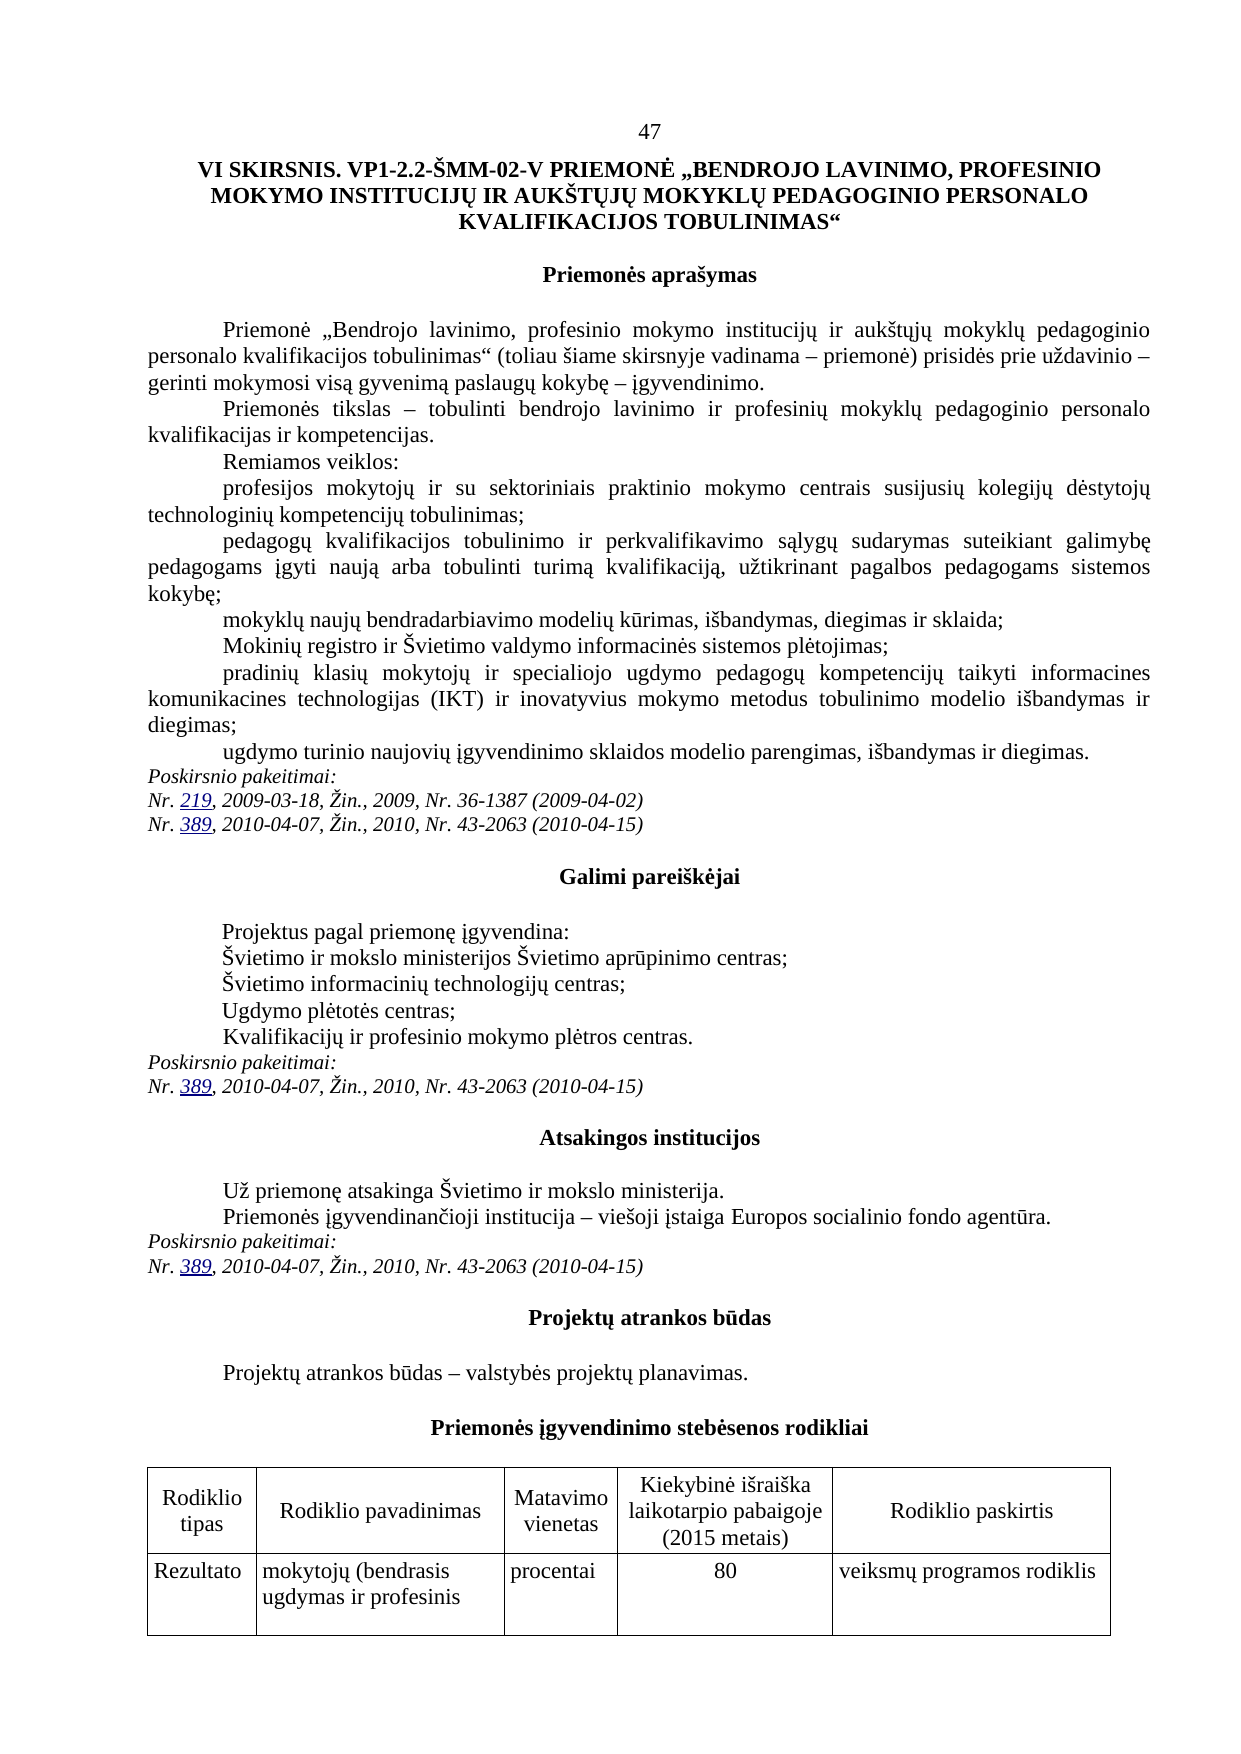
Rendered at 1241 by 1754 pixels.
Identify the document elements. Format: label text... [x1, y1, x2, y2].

text Ugdymo plėtotės centras; [148, 997, 1152, 1023]
table_header Rodiklio pavadinimas [257, 1468, 504, 1553]
text Galimi pareiškėjai [148, 863, 1152, 889]
subtitle VI SKIRSNIS. VP1-2.2-ŠMM-02-V PRIEMONĖ „BENDROJO LAVINIMO, PROFESINIO MOKYMO INSTITUCIJŲ IR AUKŠTŲJŲ MOKYKLŲ PEDAGOGINIO PERSONALO KVALIFIKACIJOS TOBULINIMAS“ [148, 156, 1152, 235]
text pedagogų kvalifikacijos tobulinimo ir perkvalifikavimo sąlygų sudarymas suteikiant galimybę pedagogams įgyti naują arba tobulinti turimą kvalifikaciją, užtikrinant pagalbos pedagogams sistemos kokybę; [148, 527, 1152, 606]
text Atsakingos institucijos [148, 1124, 1152, 1150]
text Nr. 389, 2010-04-07, Žin., 2010, Nr. 43-2063 (2010-04-15) [148, 1253, 1152, 1278]
text Nr. 219, 2009-03-18, Žin., 2009, Nr. 36-1387 (2009-04-02) [148, 788, 1152, 812]
table_header Rodiklio tipas [148, 1468, 256, 1553]
table_cell veiksmų programos rodiklis [833, 1554, 1110, 1635]
text Mokinių registro ir Švietimo valdymo informacinės sistemos plėtojimas; [148, 632, 1152, 659]
table_cell procentai [505, 1554, 617, 1635]
text Švietimo ir mokslo ministerijos Švietimo aprūpinimo centras; [148, 944, 1152, 971]
table_header Kiekybinė išraiška laikotarpio pabaigoje (2015 metais) [618, 1468, 832, 1553]
table_cell mokytojų (bendrasis ugdymas ir profesinis [257, 1554, 504, 1635]
text Projektų atrankos būdas [148, 1304, 1152, 1330]
text mokyklų naujų bendradarbiavimo modelių kūrimas, išbandymas, diegimas ir sklaida; [148, 606, 1152, 632]
text ugdymo turinio naujovių įgyvendinimo sklaidos modelio parengimas, išbandymas ir diegimas. [148, 738, 1152, 764]
text Švietimo informacinių technologijų centras; [148, 971, 1152, 997]
text Priemonės įgyvendinimo stebėsenos rodikliai [148, 1414, 1152, 1441]
text pradinių klasių mokytojų ir specialiojo ugdymo pedagogų kompetencijų taikyti informacines komunikacines technologijas (IKT) ir inovatyvius mokymo metodus tobulinimo modelio išbandymas ir diegimas; [148, 659, 1152, 738]
text Remiamos veiklos: [148, 448, 1152, 474]
text Priemonės aprašymas [148, 261, 1152, 287]
text profesijos mokytojų ir su sektoriniais praktinio mokymo centrais susijusių kolegijų dėstytojų technologinių kompetencijų tobulinimas; [148, 474, 1152, 527]
text Projektų atrankos būdas – valstybės projektų planavimas. [148, 1359, 1152, 1385]
table_header Rodiklio paskirtis [833, 1468, 1110, 1553]
text Nr. 389, 2010-04-07, Žin., 2010, Nr. 43-2063 (2010-04-15) [148, 1074, 1152, 1098]
table_cell Rezultato [148, 1554, 256, 1635]
text Nr. 389, 2010-04-07, Žin., 2010, Nr. 43-2063 (2010-04-15) [148, 812, 1152, 836]
text Priemonė „Bendrojo lavinimo, profesinio mokymo institucijų ir aukštųjų mokyklų pedagoginio personalo kvalifikacijos tobulinimas“ (toliau šiame skirsnyje vadinama – priemonė) prisidės prie uždavinio – gerinti mokymosi visą gyvenimą paslaugų kokybę – įgyvendinimo. [148, 316, 1152, 395]
text Priemonės įgyvendinančioji institucija – viešoji įstaiga Europos socialinio fondo agentūra. [148, 1203, 1152, 1229]
text Projektus pagal priemonę įgyvendina: [148, 918, 1152, 944]
text Poskirsnio pakeitimai: [148, 764, 1152, 788]
text Poskirsnio pakeitimai: [148, 1229, 1152, 1253]
table_header Matavimo vienetas [505, 1468, 617, 1553]
text Už priemonę atsakinga Švietimo ir mokslo ministerija. [148, 1177, 1152, 1203]
table_cell 80 [618, 1554, 832, 1635]
text Poskirsnio pakeitimai: [148, 1049, 1152, 1074]
text Priemonės tikslas – tobulinti bendrojo lavinimo ir profesinių mokyklų pedagoginio personalo kvalifikacijas ir kompetencijas. [148, 395, 1152, 448]
text Kvalifikacijų ir profesinio mokymo plėtros centras. [148, 1023, 1152, 1049]
